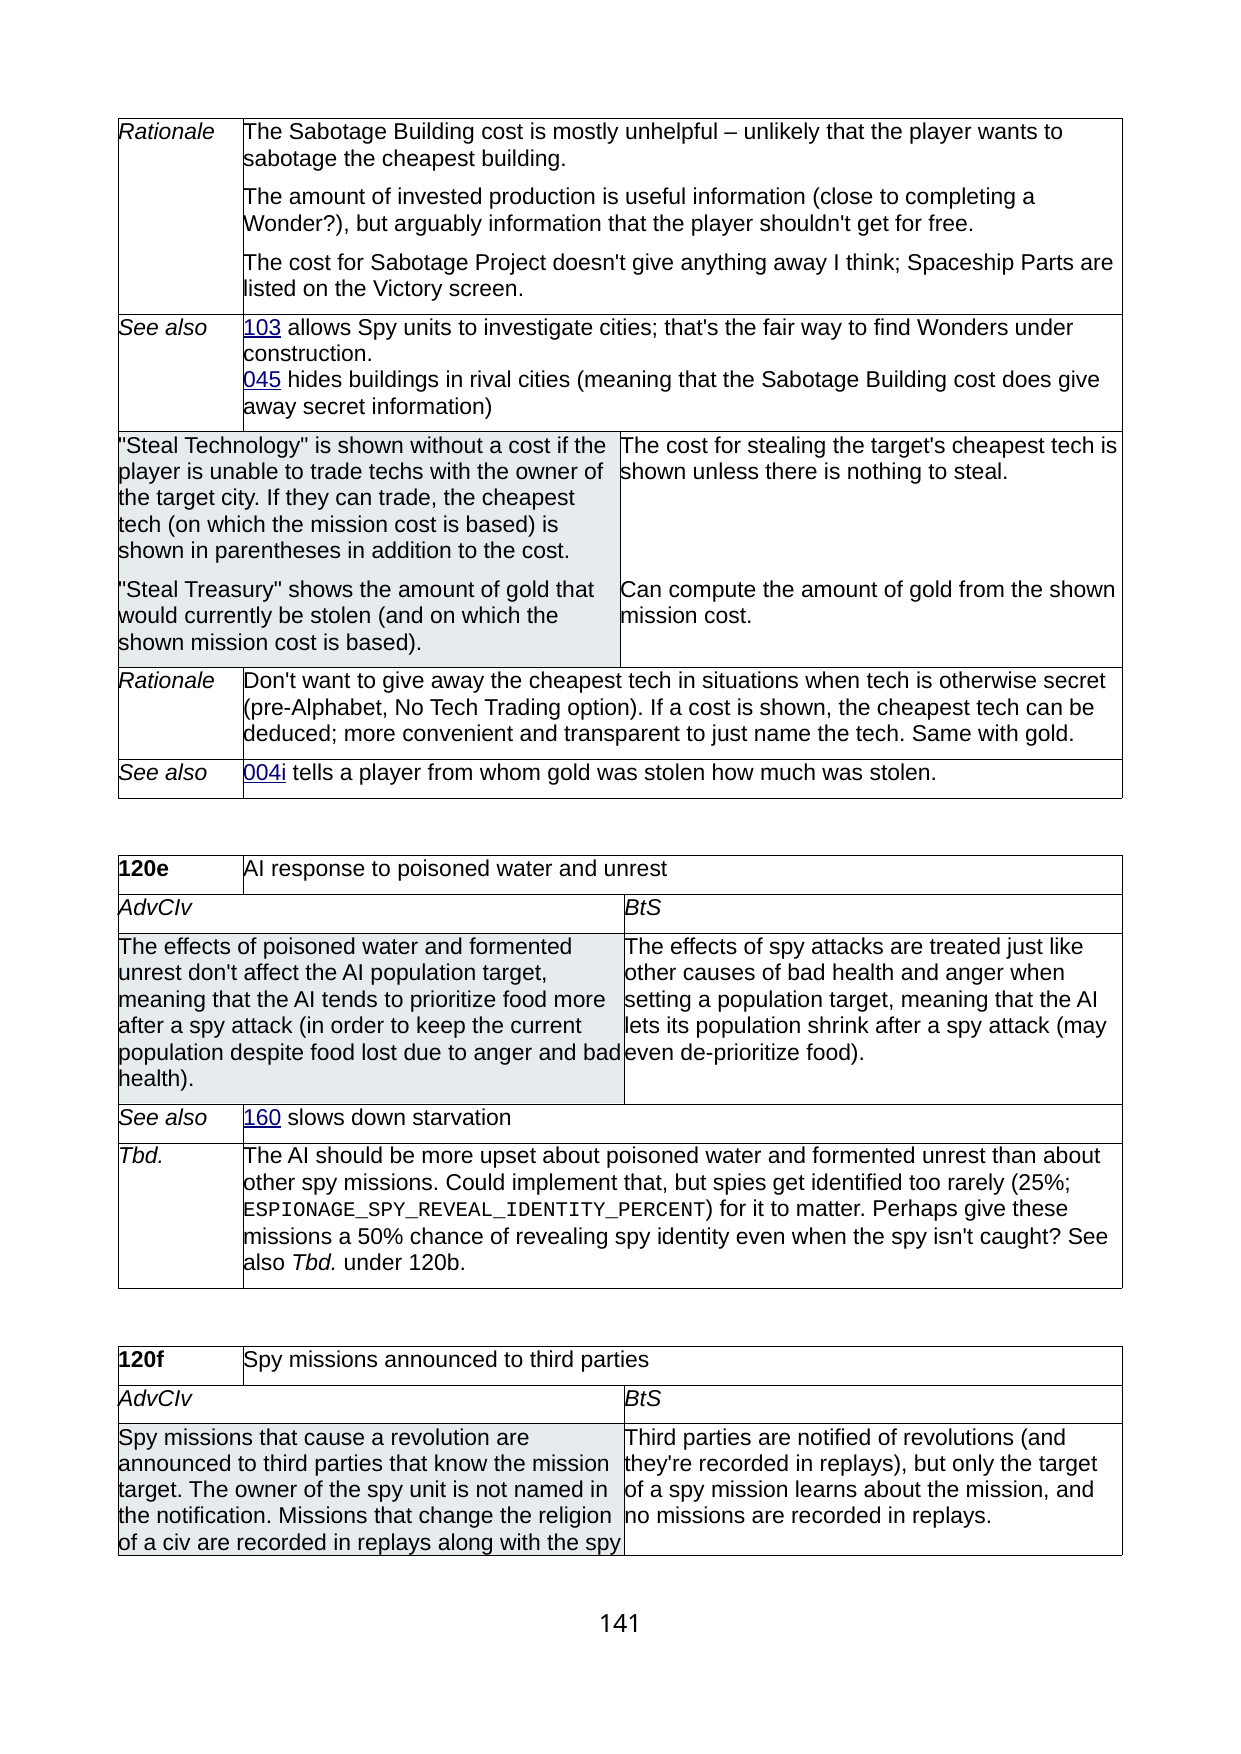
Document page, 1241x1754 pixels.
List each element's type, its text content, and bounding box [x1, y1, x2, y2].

table_cell "Steal Technology" is shown without a cost if the player is unable to trade techs with the owner of the target city. If they can trade, the cheapest tech (on which the mission cost is based) is shown in parentheses in addition to the cost. "Steal Treasury" shows the amount of gold that would currently be stolen (and on which the shown mission cost is based). [119, 432, 620, 667]
table_cell 004i tells a player from whom gold was stolen how much was stolen. [244, 760, 1122, 798]
table_cell 103 allows Spy units to investigate cities; that's the fair way to find Wonders under construction. 045 hides buildings in rival cities (meaning that the Sabotage Building cost does give away secret information) [244, 315, 1122, 431]
table_header Spy missions announced to third parties [244, 1347, 1122, 1384]
table_cell See also [119, 1105, 243, 1142]
table_cell BtS [625, 1386, 1122, 1423]
table_cell See also [119, 315, 243, 431]
table_cell Third parties are notified of revolutions (and they're recorded in replays), but only the target of a spy mission learns about the mission, and no missions are recorded in replays. [625, 1424, 1122, 1555]
table_cell 160 slows down starvation [244, 1105, 1122, 1142]
table_cell The cost for stealing the target's cheapest tech is shown unless there is nothing to steal. Can compute the amount of gold from the shown mission cost. [621, 432, 1122, 667]
table_cell AdvCIv [119, 895, 624, 933]
table_cell Spy missions that cause a revolution are announced to third parties that know the mission target. The owner of the spy unit is not named in the notification. Missions that change the religion of a civ are recorded in replays along with the spy [119, 1424, 624, 1555]
table_cell BtS [625, 895, 1122, 933]
table_cell AdvCIv [119, 1386, 624, 1423]
table_header AI response to poisoned water and unrest [244, 856, 1122, 894]
table_cell The AI should be more upset about poisoned water and formented unrest than about other spy missions. Could implement that, but spies get identified too rarely (25%; ESPIONAGE_SPY_REVEAL_IDENTITY_PERCENT) for it to matter. Perhaps give these missions a 50% chance of revealing spy identity even when the spy isn't caught? See also Tbd. under 120b. [244, 1144, 1122, 1288]
table_cell The Sabotage Building cost is mostly unhelpful – unlikely that the player wants to sabotage the cheapest building. The amount of invested production is useful information (close to completing a Wonder?), but arguably information that the player shouldn't get for free. The cost for Sabotage Project doesn't give anything away I think; Spaceship Parts are listed on the Victory screen. [244, 119, 1122, 313]
table_cell See also [119, 760, 243, 798]
table_header 120e [119, 856, 243, 894]
table_cell Don't want to give away the cheapest tech in situations when tech is otherwise secret (pre-Alphabet, No Tech Trading option). If a cost is shown, the cheapest tech can be deduced; more convenient and transparent to just name the tech. Same with gold. [244, 668, 1122, 759]
table_cell Rationale [119, 668, 243, 759]
table_cell Tbd. [119, 1144, 243, 1288]
table_cell The effects of poisoned water and formented unrest don't affect the AI population target, meaning that the AI tends to prioritize food more after a spy attack (in order to keep the current population despite food lost due to anger and bad health). [119, 934, 624, 1103]
table_cell Rationale [119, 119, 243, 313]
table_header 120f [119, 1347, 243, 1384]
table_cell The effects of spy attacks are treated just like other causes of bad health and anger when setting a population target, meaning that the AI lets its population shrink after a spy attack (may even de-prioritize food). [625, 934, 1122, 1103]
